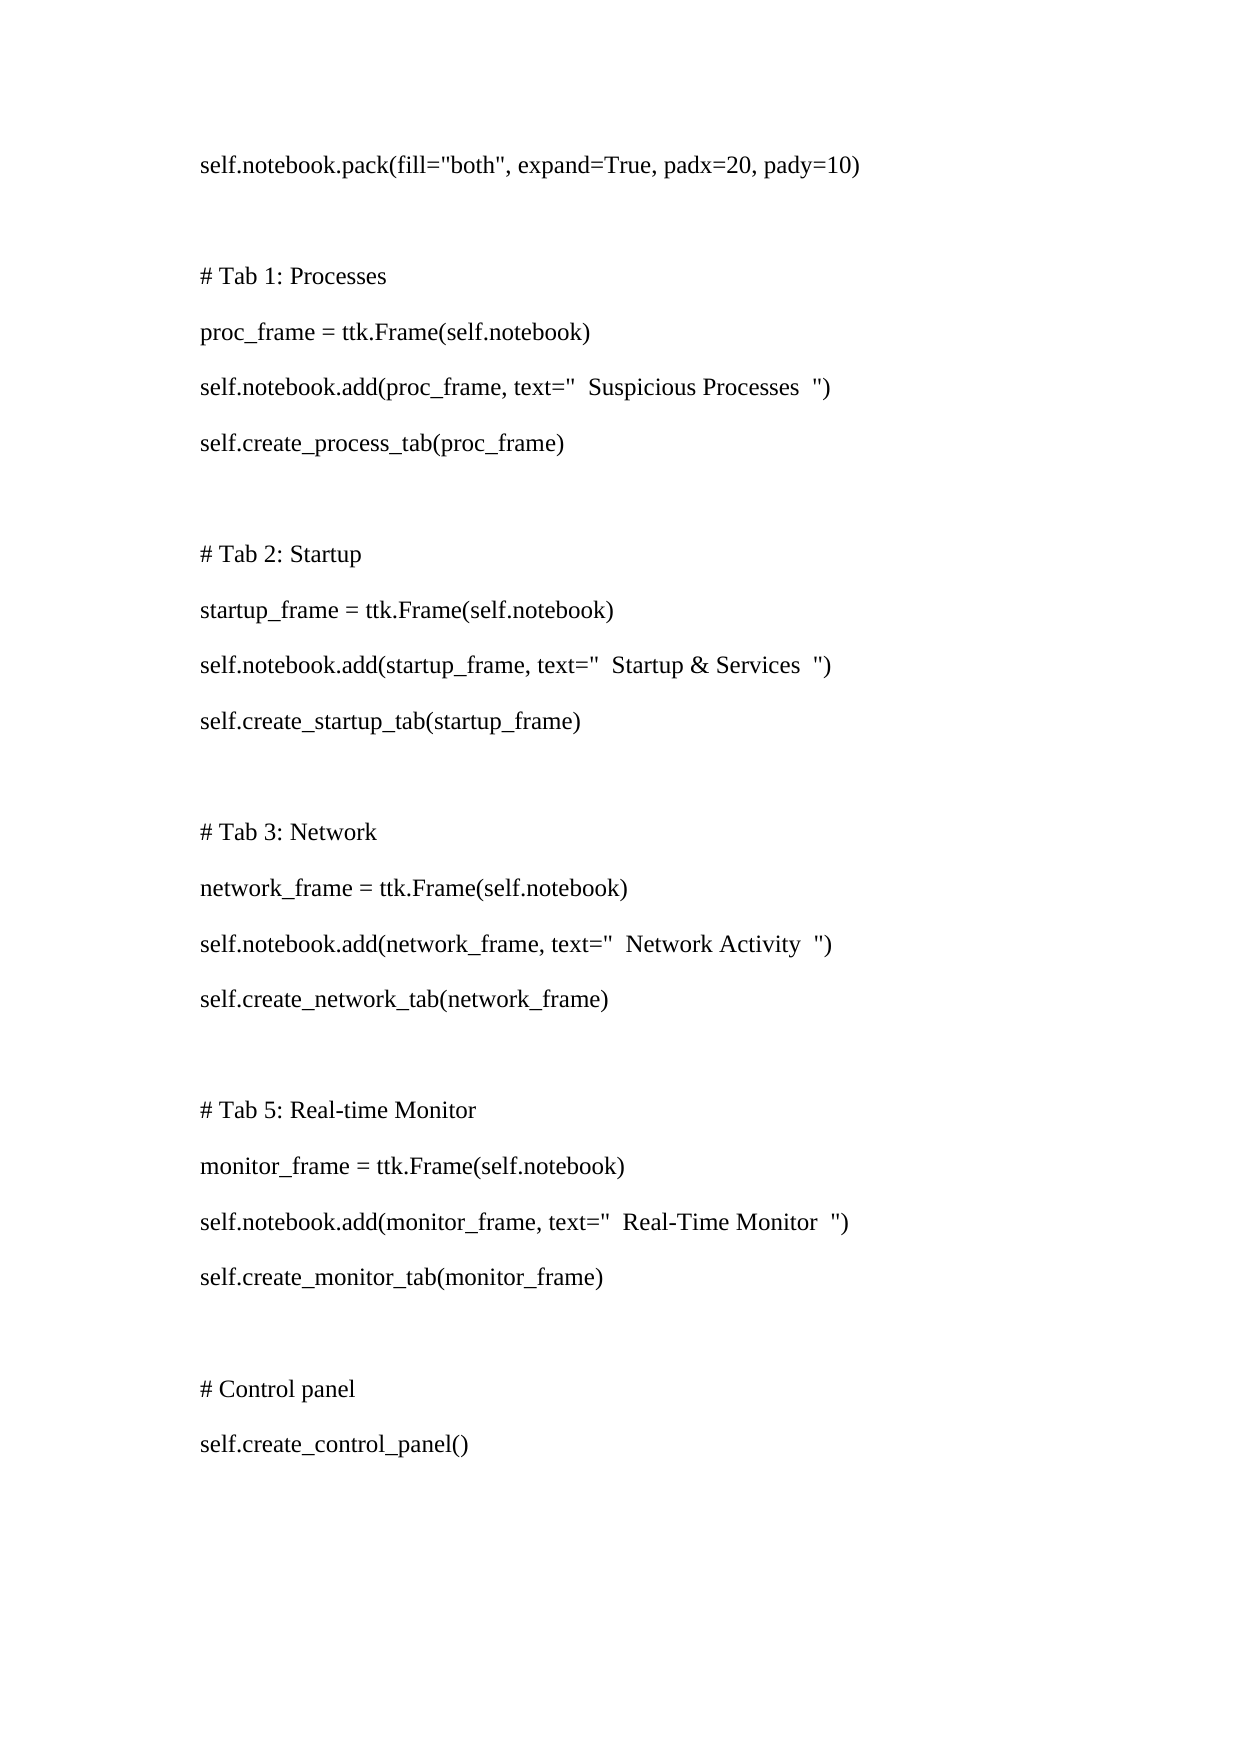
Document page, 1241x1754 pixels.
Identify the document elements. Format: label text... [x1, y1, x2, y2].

text monitor_frame = ttk.Frame(self.notebook) [150, 1151, 1091, 1180]
text proc_frame = ttk.Frame(self.notebook) [150, 317, 1091, 346]
text self.create_control_panel() [150, 1429, 1091, 1458]
text self.create_monitor_tab(monitor_frame) [150, 1262, 1091, 1291]
text self.notebook.add(proc_frame, text=" Suspicious Processes ") [150, 372, 1091, 401]
text # Tab 3: Network [150, 817, 1091, 846]
text # Tab 5: Real-time Monitor [150, 1096, 1091, 1124]
text self.create_process_tab(proc_frame) [150, 428, 1091, 457]
text # Control panel [150, 1374, 1091, 1402]
text startup_frame = ttk.Frame(self.notebook) [150, 595, 1091, 624]
text self.notebook.add(monitor_frame, text=" Real-Time Monitor ") [150, 1207, 1091, 1236]
text # Tab 2: Startup [150, 539, 1091, 568]
text self.notebook.pack(fill="both", expand=True, padx=20, pady=10) [150, 150, 1091, 179]
text # Tab 1: Processes [150, 261, 1091, 290]
text self.notebook.add(startup_frame, text=" Startup & Services ") [150, 651, 1091, 679]
text self.create_network_tab(network_frame) [150, 984, 1091, 1013]
text self.create_startup_tab(startup_frame) [150, 706, 1091, 735]
text self.notebook.add(network_frame, text=" Network Activity ") [150, 929, 1091, 957]
text network_frame = ttk.Frame(self.notebook) [150, 873, 1091, 902]
